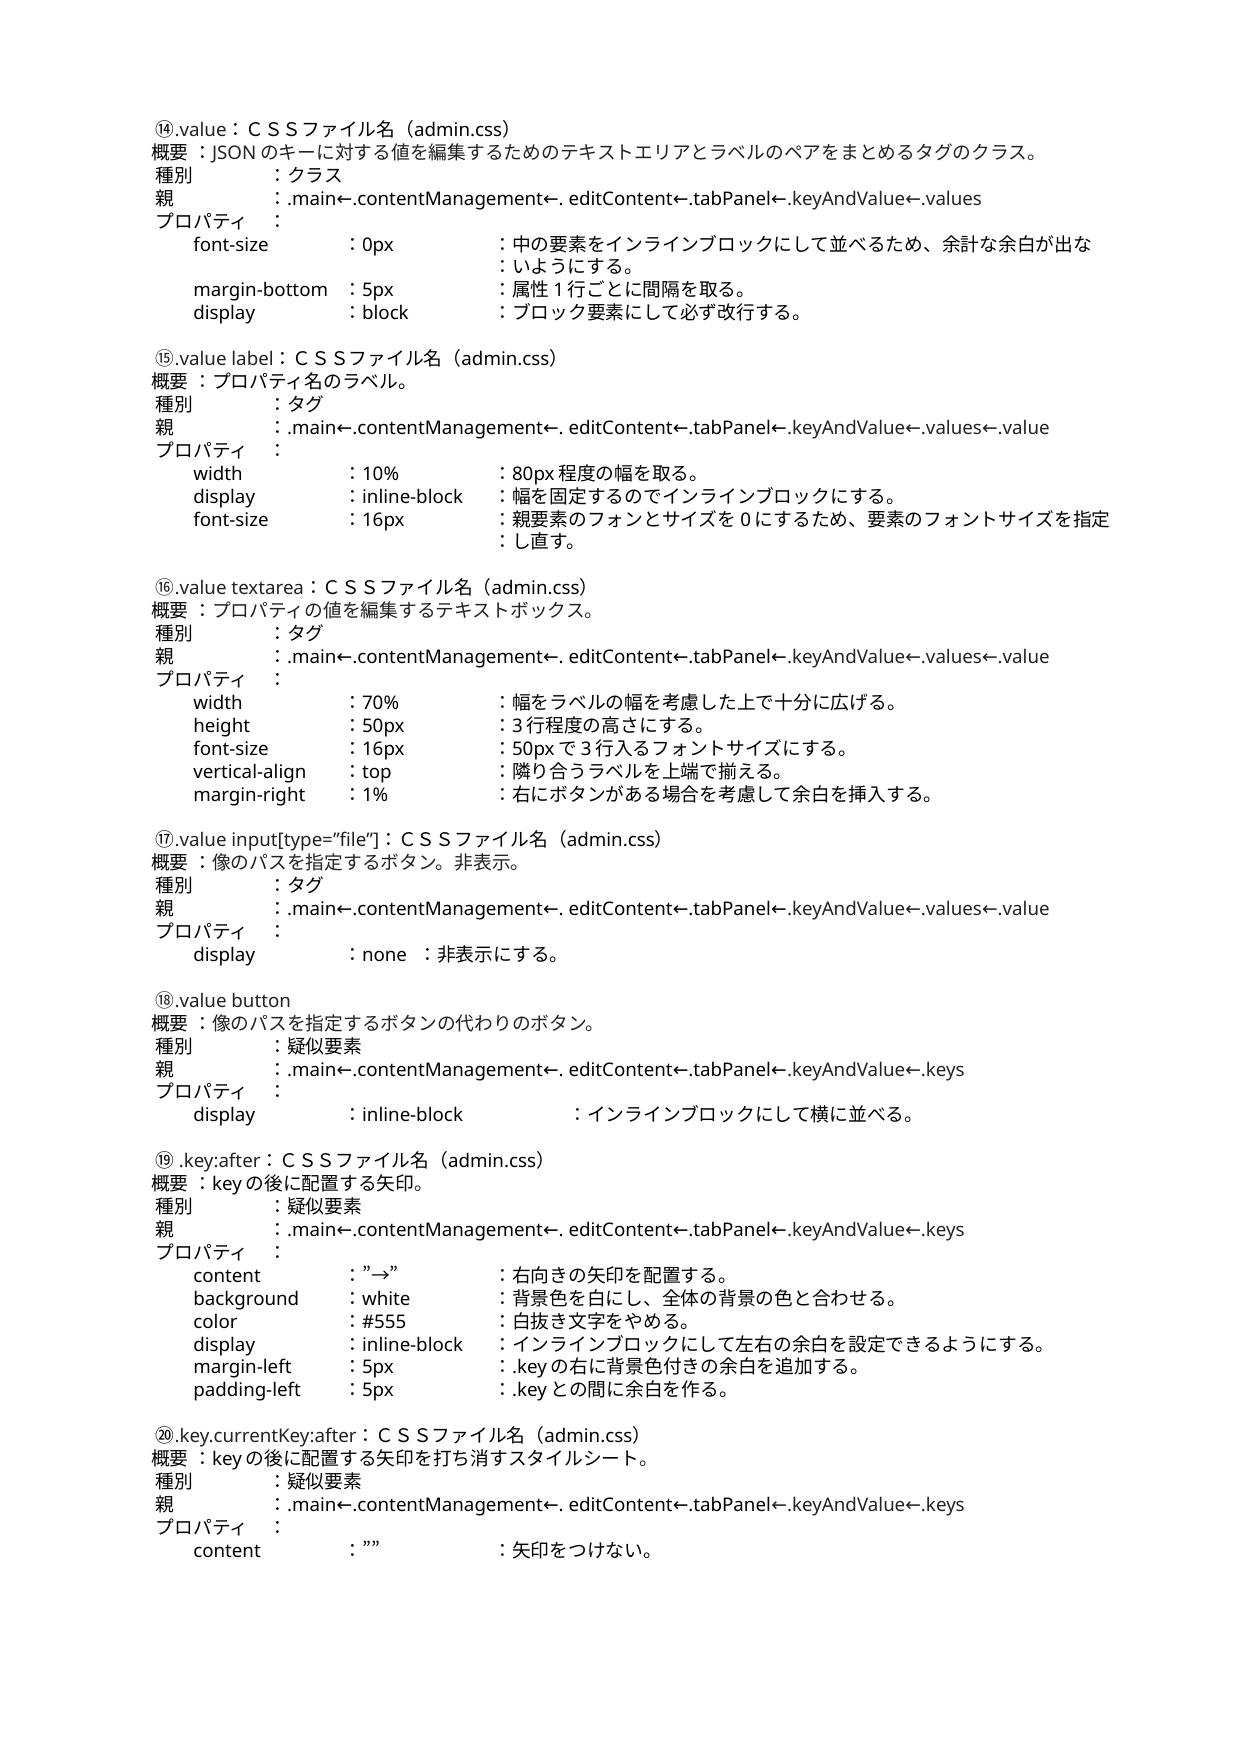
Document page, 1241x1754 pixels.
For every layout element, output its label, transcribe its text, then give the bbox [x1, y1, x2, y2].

text ：し直す。 [118, 531, 1122, 553]
text ⑭.value：ＣＳＳファイル名（admin.css） [118, 118, 1122, 141]
text margin-bottom ：5px ：属性1行ごとに間隔を取る。 [118, 278, 1122, 301]
text font-size ：16px ：50pxで3行入るフォントサイズにする。 [118, 737, 1122, 760]
text color ：#555 ：白抜き文字をやめる。 [118, 1310, 1122, 1333]
text 親 ：.main←.contentManagement←. editContent←.tabPanel←.keyAndValue←.keys [118, 1218, 1122, 1241]
text 親 ：.main←.contentManagement←. editContent←.tabPanel←.keyAndValue←.values [118, 187, 1122, 210]
text vertical-align ：top ：隣り合うラベルを上端で揃える。 [118, 760, 1122, 783]
text プロパティ ： [118, 920, 1122, 943]
text content ：”” ：矢印をつけない。 [118, 1539, 1122, 1562]
text 概要 ：プロパティ名のラベル。 [118, 370, 1122, 393]
text プロパティ ： [118, 668, 1122, 691]
text 概要 ：keyの後に配置する矢印を打ち消すスタイルシート。 [118, 1447, 1122, 1470]
text 親 ：.main←.contentManagement←. editContent←.tabPanel←.keyAndValue←.values←.value [118, 897, 1122, 920]
text ⑰.value input[type=”file”]：ＣＳＳファイル名（admin.css） [118, 828, 1122, 851]
text display ：none ：非表示にする。 [118, 943, 1122, 966]
text プロパティ ： [118, 1241, 1122, 1264]
text margin-right ：1% ：右にボタンがある場合を考慮して余白を挿入する。 [118, 783, 1122, 806]
text プロパティ ： [118, 1081, 1122, 1103]
text background ：white ：背景色を白にし、全体の背景の色と合わせる。 [118, 1287, 1122, 1310]
text 親 ：.main←.contentManagement←. editContent←.tabPanel←.keyAndValue←.values←.value [118, 416, 1122, 439]
text ⑳.key.currentKey:after：ＣＳＳファイル名（admin.css） [118, 1424, 1122, 1447]
text プロパティ ： [118, 439, 1122, 462]
text font-size ：16px ：親要素のフォンとサイズを0にするため、要素のフォントサイズを指定 [118, 508, 1122, 531]
text 種別 ：タグ [118, 622, 1122, 645]
text ：いようにする。 [118, 256, 1122, 278]
text 種別 ：疑似要素 [118, 1035, 1122, 1058]
text 概要 ：像のパスを指定するボタンの代わりのボタン。 [118, 1012, 1122, 1035]
text 概要 ：像のパスを指定するボタン。非表示。 [118, 851, 1122, 874]
text content ：”→” ：右向きの矢印を配置する。 [118, 1264, 1122, 1287]
text 親 ：.main←.contentManagement←. editContent←.tabPanel←.keyAndValue←.keys [118, 1058, 1122, 1081]
text 種別 ：タグ [118, 393, 1122, 416]
text margin-left ：5px ：.keyの右に背景色付きの余白を追加する。 [118, 1356, 1122, 1378]
text ⑲ .key:after：ＣＳＳファイル名（admin.css） [118, 1149, 1122, 1172]
text 種別 ：疑似要素 [118, 1470, 1122, 1493]
text プロパティ ： [118, 1516, 1122, 1539]
text display ：inline-block ：幅を固定するのでインラインブロックにする。 [118, 485, 1122, 508]
text 親 ：.main←.contentManagement←. editContent←.tabPanel←.keyAndValue←.keys [118, 1493, 1122, 1516]
text padding-left ：5px ：.keyとの間に余白を作る。 [118, 1378, 1122, 1401]
text 種別 ：疑似要素 [118, 1195, 1122, 1218]
text 種別 ：タグ [118, 874, 1122, 897]
text ⑮.value label：ＣＳＳファイル名（admin.css） [118, 347, 1122, 370]
text width ：70% ：幅をラベルの幅を考慮した上で十分に広げる。 [118, 691, 1122, 714]
text 親 ：.main←.contentManagement←. editContent←.tabPanel←.keyAndValue←.values←.value [118, 645, 1122, 668]
text width ：10% ：80px程度の幅を取る。 [118, 462, 1122, 485]
text display ：inline-block ：インラインブロックにして横に並べる。 [118, 1103, 1122, 1126]
text 概要 ：keyの後に配置する矢印。 [118, 1172, 1122, 1195]
text ⑱.value button [118, 989, 1122, 1012]
text display ：block ：ブロック要素にして必ず改行する。 [118, 301, 1122, 324]
text height ：50px ：3行程度の高さにする。 [118, 714, 1122, 737]
text 概要 ：JSONのキーに対する値を編集するためのテキストエリアとラベルのペアをまとめるタグのクラス。 [118, 141, 1122, 164]
text 種別 ：クラス [118, 164, 1122, 187]
text ⑯.value textarea：ＣＳＳファイル名（admin.css） [118, 576, 1122, 599]
text 概要 ：プロパティの値を編集するテキストボックス。 [118, 599, 1122, 622]
text font-size ：0px ：中の要素をインラインブロックにして並べるため、余計な余白が出な [118, 233, 1122, 256]
text プロパティ ： [118, 210, 1122, 233]
text display ：inline-block ：インラインブロックにして左右の余白を設定できるようにする。 [118, 1333, 1122, 1356]
